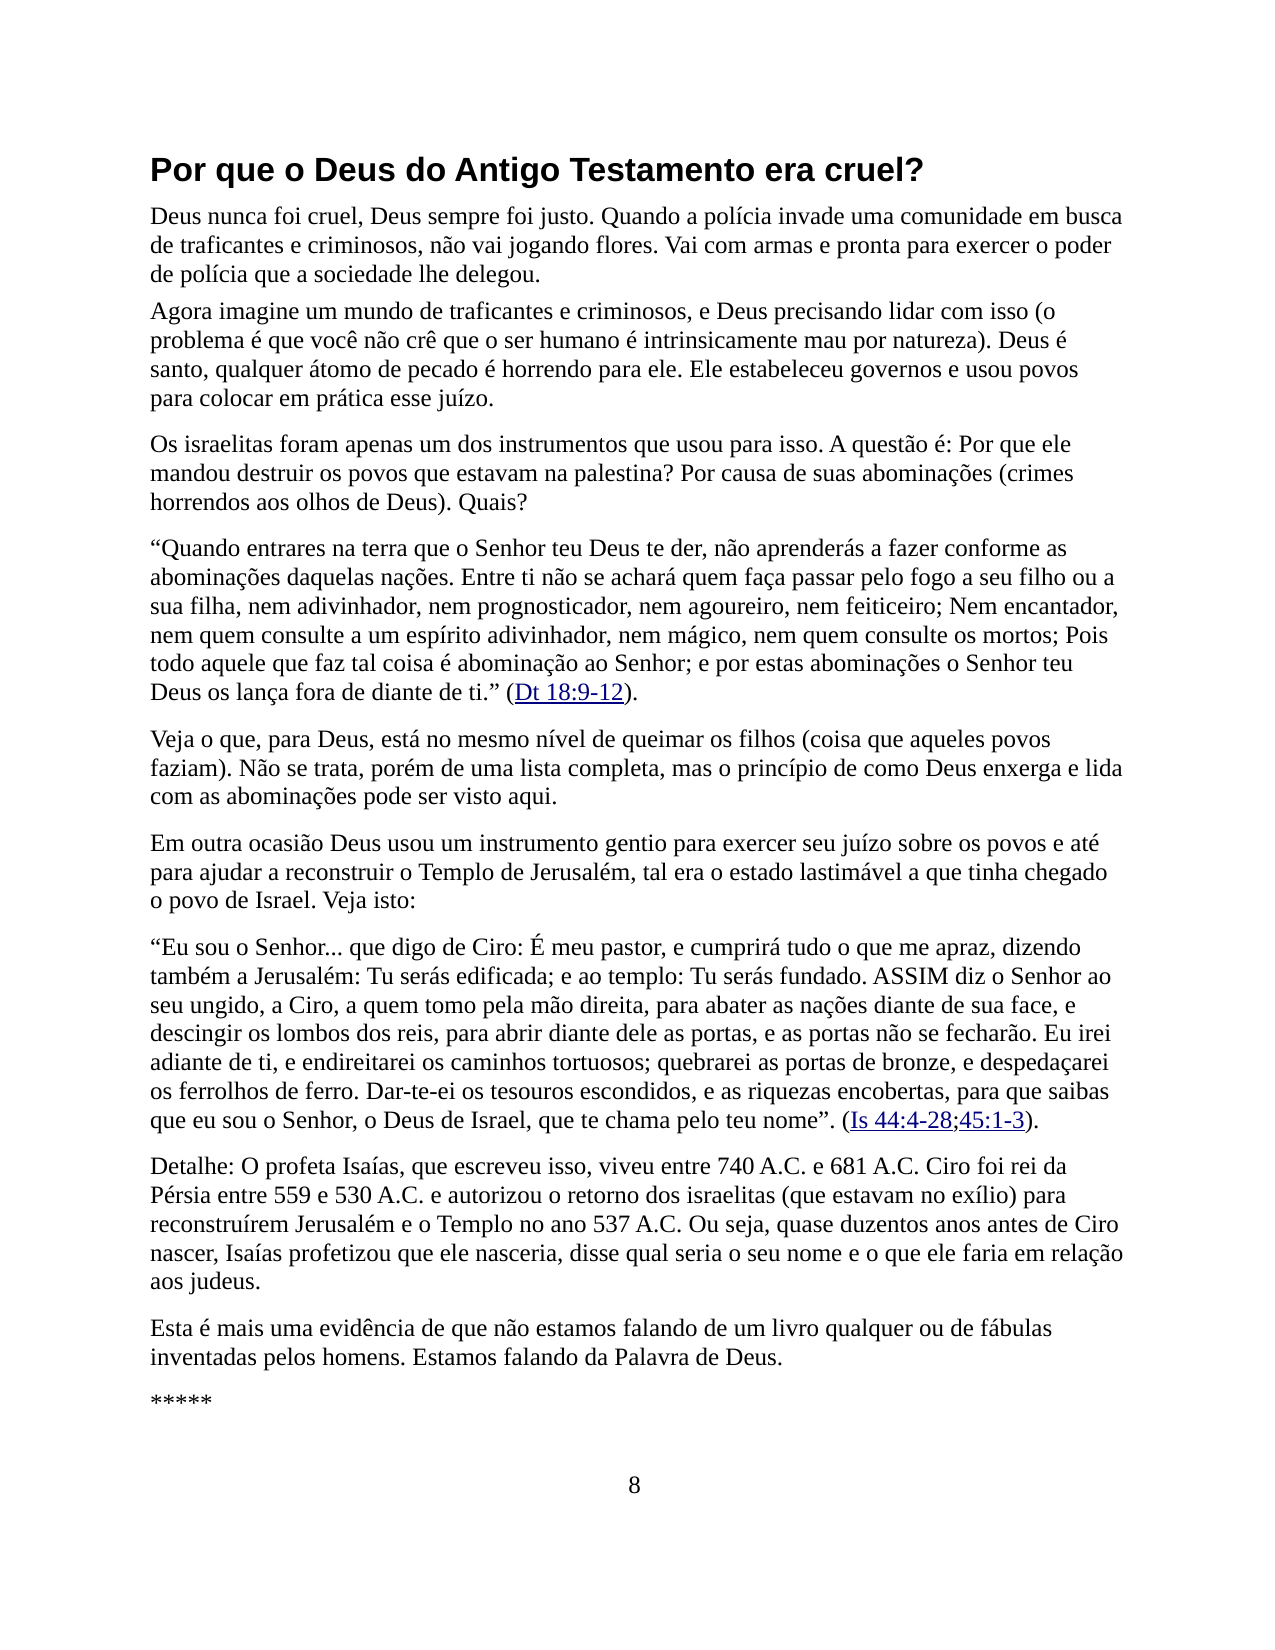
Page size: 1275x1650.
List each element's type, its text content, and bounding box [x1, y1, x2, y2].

text ***** [150, 1388, 1125, 1417]
text “Quando entrares na terra que o Senhor teu Deus te der, não aprenderás a fazer conforme as abominações daquelas nações. Entre ti não se achará quem faça passar pelo fogo a seu filho ou a sua filha, nem adivinhador, nem prognosticador, nem agoureiro, nem feiticeiro; Nem encantador, nem quem consulte a um espírito adivinhador, nem mágico, nem quem consulte os mortos; Pois todo aquele que faz tal coisa é abominação ao Senhor; e por estas abominações o Senhor teu Deus os lança fora de diante de ti.” (Dt 18:9-12). [150, 533, 1125, 706]
text Esta é mais uma evidência de que não estamos falando de um livro qualquer ou de fábulas inventadas pelos homens. Estamos falando da Palavra de Deus. [150, 1313, 1125, 1371]
subtitle Por que o Deus do Antigo Testamento era cruel? [150, 150, 1125, 189]
text Detalhe: O profeta Isaías, que escreveu isso, viveu entre 740 A.C. e 681 A.C. Ciro foi rei da Pérsia entre 559 e 530 A.C. e autorizou o retorno dos israelitas (que estavam no exílio) para reconstruírem Jerusalém e o Templo no ano 537 A.C. Ou seja, quase duzentos anos antes de Ciro nascer, Isaías profetizou que ele nasceria, disse qual seria o seu nome e o que ele faria em relação aos judeus. [150, 1151, 1125, 1295]
text “Eu sou o Senhor... que digo de Ciro: É meu pastor, e cumprirá tudo o que me apraz, dizendo também a Jerusalém: Tu serás edificada; e ao templo: Tu serás fundado. ASSIM diz o Senhor ao seu ungido, a Ciro, a quem tomo pela mão direita, para abater as nações diante de sua face, e descingir os lombos dos reis, para abrir diante dele as portas, e as portas não se fecharão. Eu irei adiante de ti, e endireitarei os caminhos tortuosos; quebrarei as portas de bronze, e despedaçarei os ferrolhos de ferro. Dar-te-ei os tesouros escondidos, e as riquezas encobertas, para que saibas que eu sou o Senhor, o Deus de Israel, que te chama pelo teu nome”. (Is 44:4-28;45:1-3). [150, 932, 1125, 1133]
text Deus nunca foi cruel, Deus sempre foi justo. Quando a polícia invade uma comunidade em busca de traficantes e criminosos, não vai jogando flores. Vai com armas e pronta para exercer o poder de polícia que a sociedade lhe delegou. [150, 201, 1125, 287]
text Em outra ocasião Deus usou um instrumento gentio para exercer seu juízo sobre os povos e até para ajudar a reconstruir o Templo de Jerusalém, tal era o estado lastimável a que tinha chegado o povo de Israel. Veja isto: [150, 828, 1125, 914]
text Agora imagine um mundo de traficantes e criminosos, e Deus precisando lidar com isso (o problema é que você não crê que o ser humano é intrinsicamente mau por natureza). Deus é santo, qualquer átomo de pecado é horrendo para ele. Ele estabeleceu governos e usou povos para colocar em prática esse juízo. [150, 296, 1125, 411]
text Veja o que, para Deus, está no mesmo nível de queimar os filhos (coisa que aqueles povos faziam). Não se trata, porém de uma lista completa, mas o princípio de como Deus enxerga e lida com as abominações pode ser visto aqui. [150, 724, 1125, 810]
text Os israelitas foram apenas um dos instrumentos que usou para isso. A questão é: Por que ele mandou destruir os povos que estavam na palestina? Por causa de suas abominações (crimes horrendos aos olhos de Deus). Quais? [150, 429, 1125, 516]
